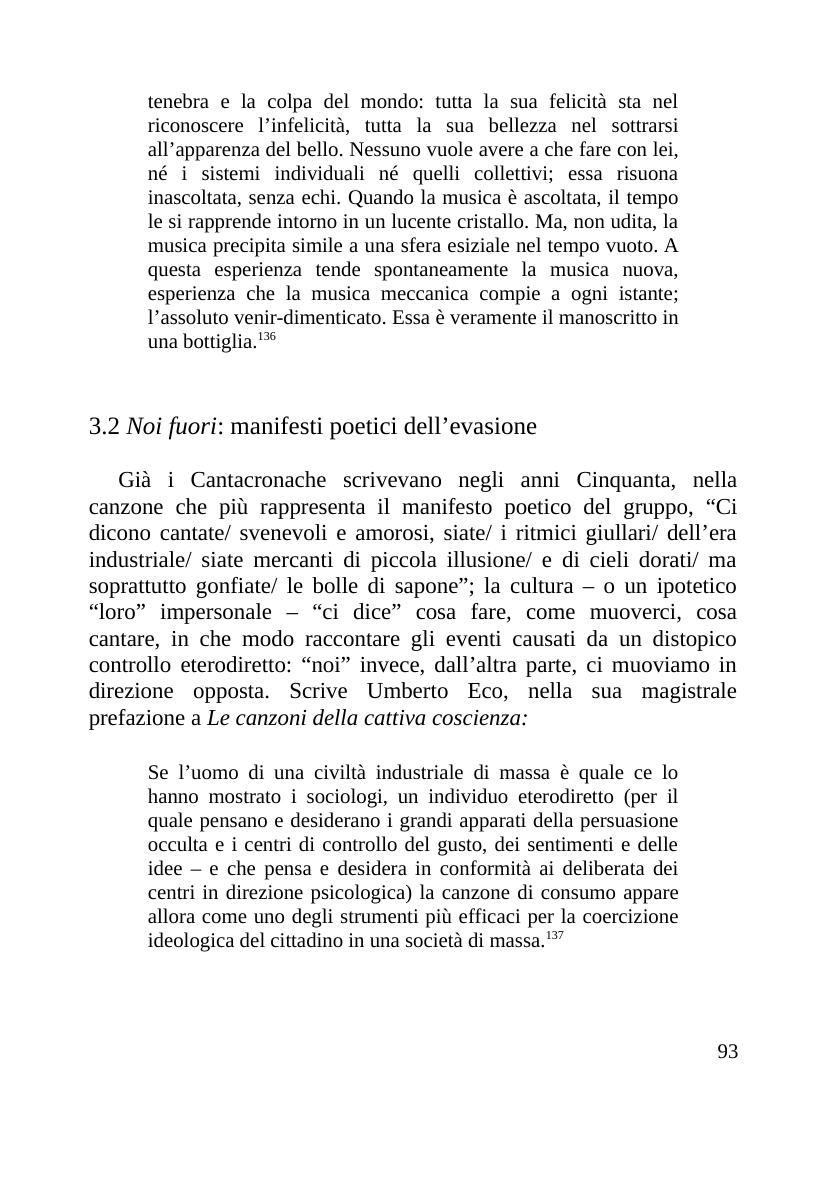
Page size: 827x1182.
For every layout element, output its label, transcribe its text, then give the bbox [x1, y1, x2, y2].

text Se l’uomo di una civiltà industriale di massa è quale ce lo hanno mostrato i sociologi, un individuo eterodiretto (per il quale pensano e desiderano i grandi apparati della persuasione occulta e i centri di controllo del gusto, dei sentimenti e delle idee – e che pensa e desidera in conformità ai deliberata dei centri in direzione psicologica) la canzone di consumo appare allora come uno degli strumenti più efficaci per la coercizione ideologica del cittadino in una società di massa. [148, 759, 679, 952]
text Già i Cantacronache scrivevano negli anni Cinquanta, nella canzone che più rappresenta il manifesto poetico del gruppo, “Ci dicono cantate/ svenevoli e amorosi, siate/ i ritmici giullari/ dell’era industriale/ siate mercanti di piccola illusione/ e di cieli dorati/ ma soprattutto gonfiate/ le bolle di sapone”; la cultura – o un ipotetico “loro” impersonale – “ci dice” cosa fare, come muoverci, cosa cantare, in che modo raccontare gli eventi causati da un distopico controllo eterodiretto: “noi” invece, dall’altra parte, ci muoviamo in direzione opposta. Scrive Umberto Eco, nella sua magistrale prefazione a Le canzoni della cattiva coscienza: [88, 467, 738, 730]
text tenebra e la colpa del mondo: tutta la sua felicità sta nel riconoscere l’infelicità, tutta la sua bellezza nel sottrarsi all’apparenza del bello. Nessuno vuole avere a che fare con lei, né i sistemi individuali né quelli collettivi; essa risuona inascoltata, senza echi. Quando la musica è ascoltata, il tempo le si rapprende intorno in un lucente cristallo. Ma, non udita, la musica precipita simile a una sfera esiziale nel tempo vuoto. A questa esperienza tende spontaneamente la musica nuova, esperienza che la musica meccanica compie a ogni istante; l’assoluto venir-dimenticato. Essa è veramente il manoscritto in una bottiglia. [148, 88, 679, 353]
text 3.2 Noi fuori: manifesti poetici dell’evasione [88, 411, 738, 440]
